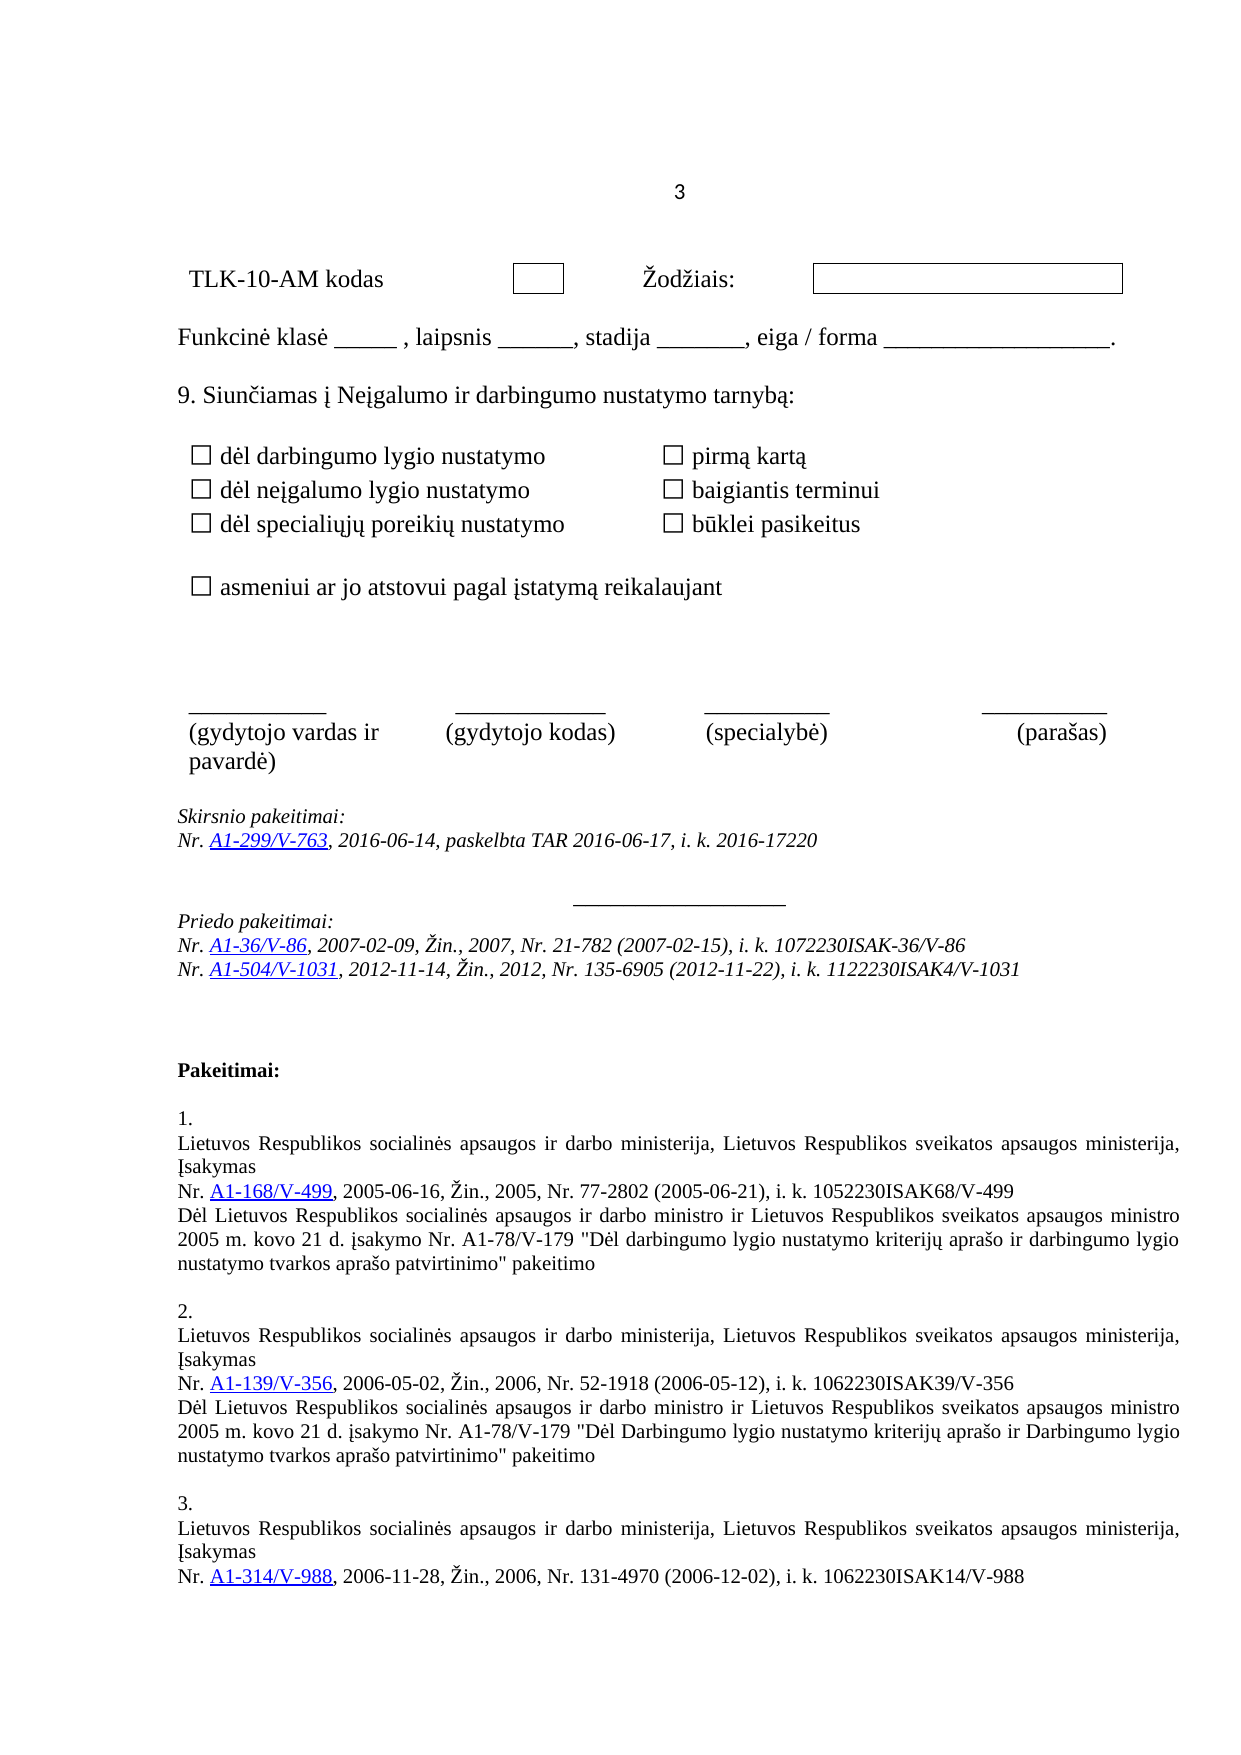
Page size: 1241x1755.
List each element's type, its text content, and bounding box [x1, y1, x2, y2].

text Dėl Lietuvos Respublikos socialinės apsaugos ir darbo ministro ir Lietuvos Respublikos sveikatos apsaugos ministro 2005 m. kovo 21 d. įsakymo Nr. A1-78/V-179 "Dėl darbingumo lygio nustatymo kriterijų aprašo ir darbingumo lygio nustatymo tvarkos aprašo patvirtinimo" pakeitimo [177, 1203, 1181, 1275]
table_cell ⬜ baigiantis terminui [649, 471, 1122, 505]
text Lietuvos Respublikos socialinės apsaugos ir darbo ministerija, Lietuvos Respublikos sveikatos apsaugos ministerija, Įsakymas [177, 1515, 1181, 1563]
table_cell ⬜ dėl neįgalumo lygio nustatymo [177, 471, 649, 505]
text 9. Siunčiamas į Neįgalumo ir darbingumo nustatymo tarnybą: [177, 380, 1177, 408]
text Lietuvos Respublikos socialinės apsaugos ir darbo ministerija, Lietuvos Respublikos sveikatos apsaugos ministerija, Įsakymas [177, 1323, 1181, 1371]
text 2. [177, 1299, 1181, 1323]
table_header Žodžiais: [564, 263, 813, 292]
table_header ⬜ dėl darbingumo lygio nustatymo [177, 437, 649, 471]
text Nr. A1-139/V-356, 2006-05-02, Žin., 2006, Nr. 52-1918 (2006-05-12), i. k. 1062230ISAK39/V-356 [177, 1371, 1181, 1395]
table_header [814, 264, 1122, 292]
text Nr. A1-504/V-1031, 2012-11-14, Žin., 2012, Nr. 135-6905 (2012-11-22), i. k. 1122230ISAK4/V-1031 [177, 957, 1181, 981]
text 1. [177, 1106, 1181, 1130]
table_header ____________ (gydytojo kodas) [414, 689, 651, 775]
text Dėl Lietuvos Respublikos socialinės apsaugos ir darbo ministro ir Lietuvos Respublikos sveikatos apsaugos ministro 2005 m. kovo 21 d. įsakymo Nr. A1-78/V-179 "Dėl Darbingumo lygio nustatymo kriterijų aprašo ir Darbingumo lygio nustatymo tvarkos aprašo patvirtinimo" pakeitimo [177, 1395, 1181, 1467]
text Nr. A1-168/V-499, 2005-06-16, Žin., 2005, Nr. 77-2802 (2005-06-21), i. k. 1052230ISAK68/V-499 [177, 1178, 1181, 1203]
text _________________ [177, 880, 1181, 909]
text Pakeitimai: [177, 1058, 1181, 1082]
table_header ⬜ asmeniui ar jo atstovui pagal įstatymą reikalaujant [177, 568, 1122, 602]
text Skirsnio pakeitimai: [177, 803, 1181, 828]
text Nr. A1-299/V-763, 2016-06-14, paskelbta TAR 2016-06-17, i. k. 2016-17220 [177, 828, 1181, 852]
table_cell ⬜ būklei pasikeitus [649, 505, 1122, 539]
table_cell ⬜ dėl specialiųjų poreikių nustatymo [177, 505, 649, 539]
text Nr. A1-314/V-988, 2006-11-28, Žin., 2006, Nr. 131-4970 (2006-12-02), i. k. 1062230ISAK14/V-988 [177, 1563, 1181, 1588]
table_header __________ (parašas) [886, 689, 1122, 775]
table_header TLK-10-AM kodas [177, 263, 513, 292]
table_header ___________ (gydytojo vardas ir pavardė) [177, 689, 414, 775]
text Funkcinė klasė _____ , laipsnis ______, stadija _______, eiga / forma . [177, 322, 1177, 351]
table_header __________ (specialybė) [651, 689, 886, 775]
text Lietuvos Respublikos socialinės apsaugos ir darbo ministerija, Lietuvos Respublikos sveikatos apsaugos ministerija, Įsakymas [177, 1130, 1181, 1178]
text Nr. A1-36/V-86, 2007-02-09, Žin., 2007, Nr. 21-782 (2007-02-15), i. k. 1072230ISAK-36/V-86 [177, 933, 1181, 957]
text 3. [177, 1491, 1181, 1515]
table_header ⬜ pirmą kartą [649, 437, 1122, 471]
table_header [514, 264, 563, 292]
text Priedo pakeitimai: [177, 909, 1181, 933]
